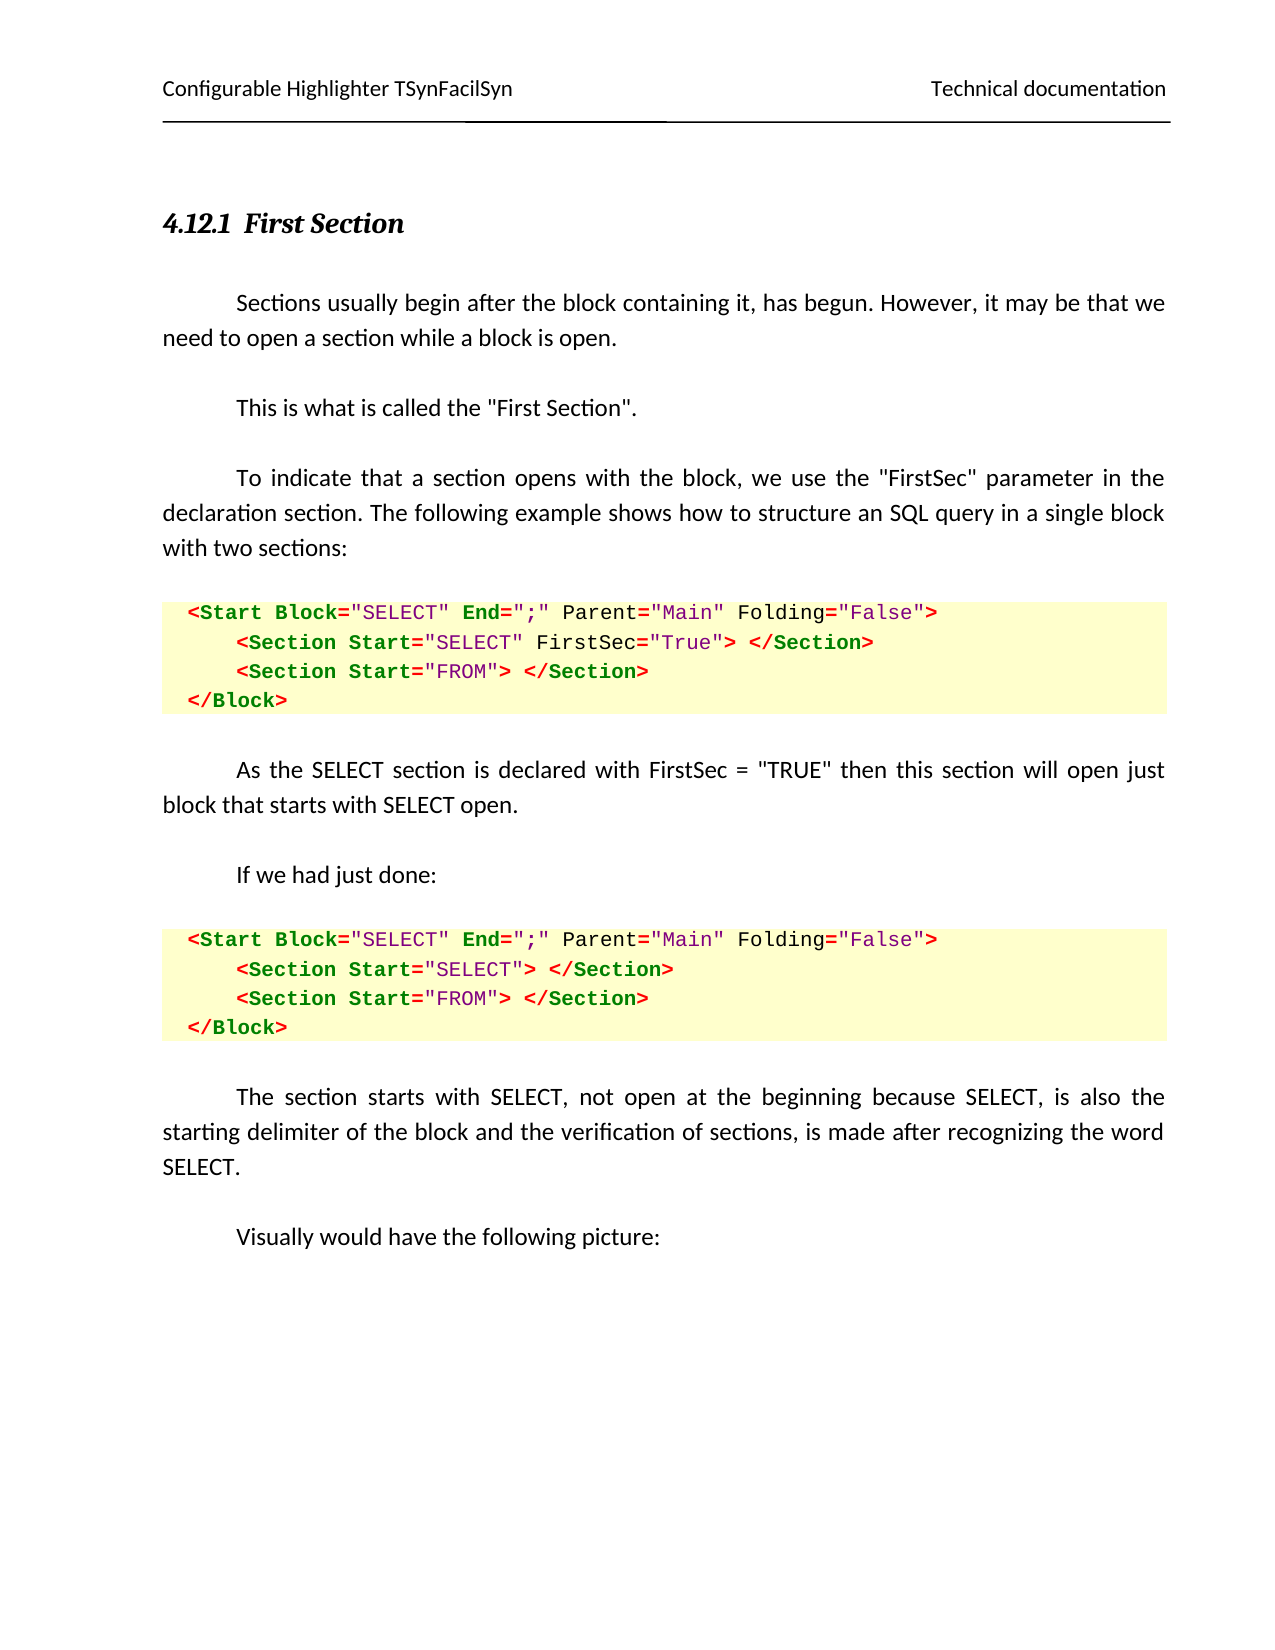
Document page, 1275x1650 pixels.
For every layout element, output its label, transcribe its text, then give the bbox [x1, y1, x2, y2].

text To indicate that a section opens with the block, we use the "FirstSec" parameter in the declaration section. The following example shows how to structure an SQL query in a single block with two sections: [162, 462, 1167, 563]
text Sections usually begin after the block containing it, has begun. However, it may be that we need to open a section while a block is open. [162, 287, 1167, 353]
text <Section Start="SELECT" FirstSec="True"> </Section> [162, 632, 1167, 655]
text As the SELECT section is declared with FirstSec = "TRUE" then this section will open just block that starts with SELECT open. [162, 754, 1167, 820]
text <Start Block="SELECT" End=";" Parent="Main" Folding="False"> [162, 929, 1167, 953]
text This is what is called the "First Section". [162, 392, 1167, 423]
subtitle First Section [162, 208, 1167, 241]
text <Section Start="FROM"> </Section> [162, 988, 1167, 1012]
text </Block> [162, 690, 1167, 714]
text </Block> [162, 1017, 1167, 1041]
text <Section Start="SELECT"> </Section> [162, 959, 1167, 982]
text Visually would have the following picture: [162, 1222, 1167, 1252]
text <Section Start="FROM"> </Section> [162, 661, 1167, 684]
text The section starts with SELECT, not open at the beginning because SELECT, is also the starting delimiter of the block and the verification of sections, is made after recognizing the word SELECT. [162, 1082, 1167, 1182]
text <Start Block="SELECT" End=";" Parent="Main" Folding="False"> [162, 602, 1167, 626]
text If we had just done: [162, 859, 1167, 890]
